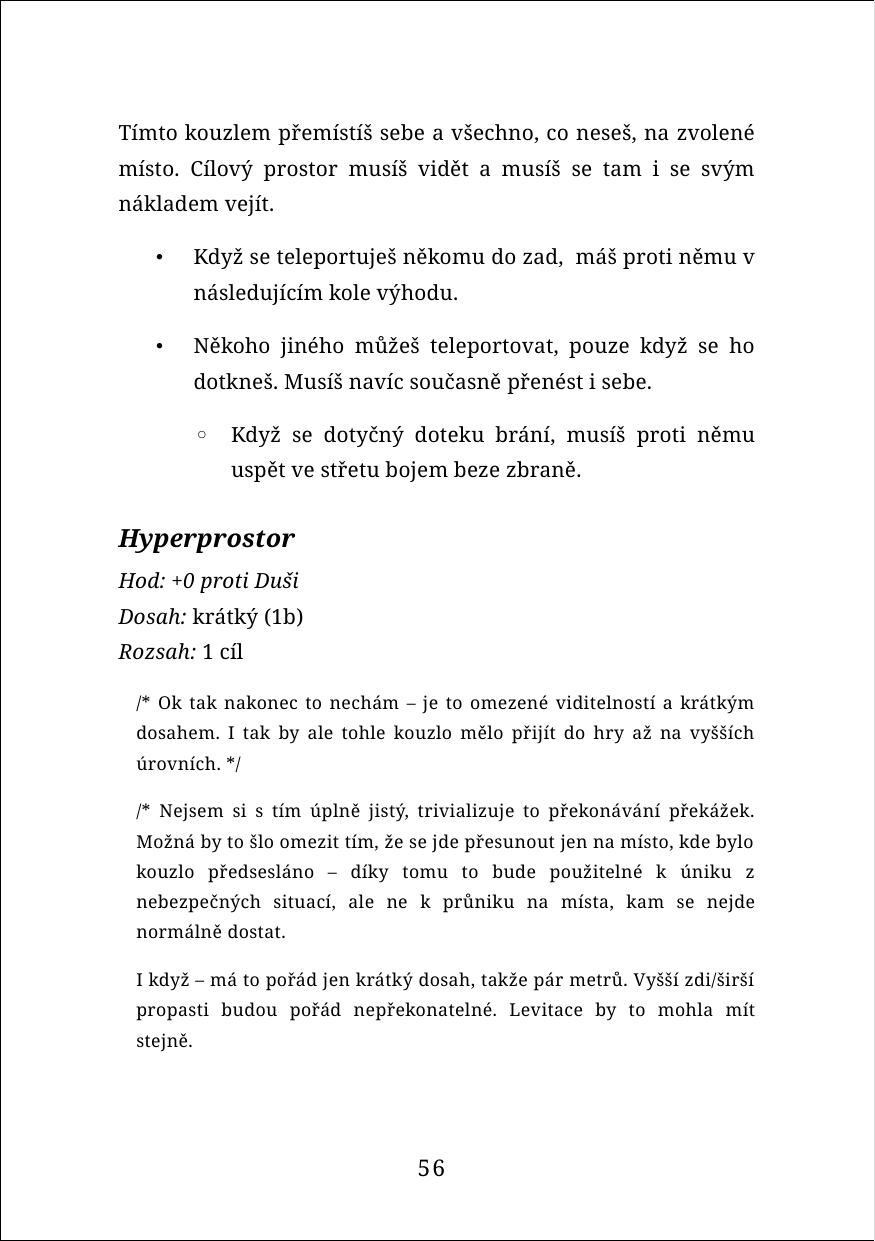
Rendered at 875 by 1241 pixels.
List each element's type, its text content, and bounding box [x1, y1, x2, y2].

text Hod: +0 proti Duši Dosah: krátký (1b) Rozsah: 1 cíl [118, 566, 756, 666]
text /* Ok tak nakonec to nechám – je to omezené viditelností a krátkým dosahem. I tak by ale tohle kouzlo mělo přijít do hry až na vyšších úrovních. */ [136, 691, 756, 775]
list Když se teleportuješ někomu do zad, máš proti němu v následujícím kole výhodu. [156, 242, 756, 306]
subtitle Hyperprostor [118, 521, 756, 554]
list Když se dotyčný doteku brání, musíš proti němu uspět ve střetu bojem beze zbraně. [193, 420, 756, 484]
text I když – má to pořád jen krátký dosah, takže pár metrů. Vyšší zdi/širší propasti budou pořád nepřekonatelné. Levitace by to mohla mít stejně. [136, 968, 756, 1052]
list Někoho jiného můžeš teleportovat, pouze když se ho dotkneš. Musíš navíc současně přenést i sebe. [156, 331, 756, 395]
text /* Nejsem si s tím úplně jistý, trivializuje to překonávání překážek. Možná by to šlo omezit tím, že se jde přesunout jen na místo, kde bylo kouzlo předsesláno – díky tomu to bude použitelné k úniku z nebezpečných situací, ale ne k průniku na místa, kam se nejde normálně dostat. [136, 799, 756, 944]
text Tímto kouzlem přemístíš sebe a všechno, co neseš, na zvolené místo. Cílový prostor musíš vidět a musíš se tam i se svým nákladem vejít. [118, 118, 756, 218]
